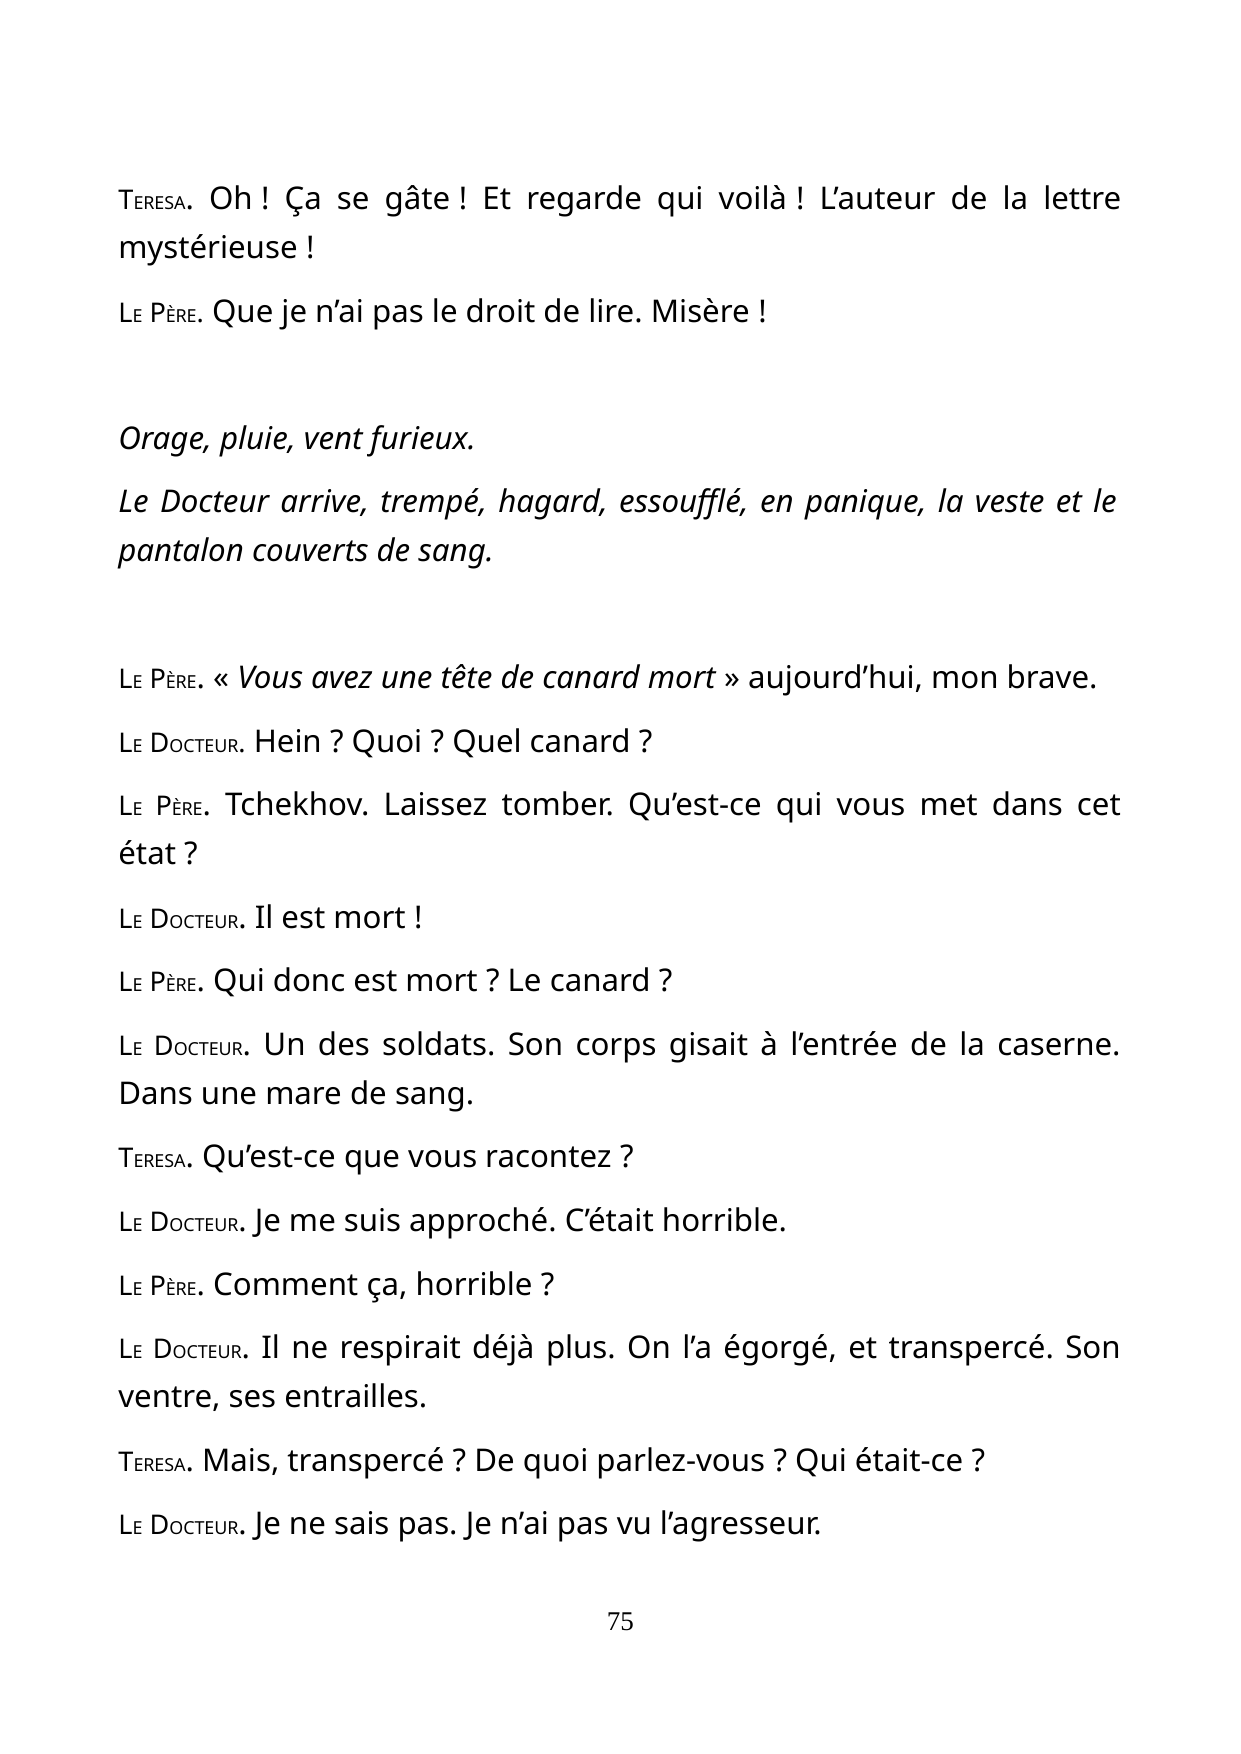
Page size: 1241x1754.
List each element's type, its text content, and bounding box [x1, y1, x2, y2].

text Le Docteur. Il est mort ! [118, 895, 1122, 937]
text Le Docteur. Je ne sais pas. Je n’ai pas vu l’agresseur. [118, 1501, 1122, 1544]
text Le Père. « Vous avez une tête de canard mort » aujourd’hui, mon brave. [118, 655, 1122, 698]
text Teresa. Mais, transpercé ? De quoi parlez-vous ? Qui était-ce ? [118, 1437, 1122, 1480]
text Le Docteur. Je me suis approché. C’était horrible. [118, 1198, 1122, 1241]
text Le Père. Que je n’ai pas le droit de lire. Misère ! [118, 288, 1122, 331]
text Le Docteur. Il ne respirait déjà plus. On l’a égorgé, et transpercé. Son ventre, ses entrailles. [118, 1325, 1122, 1417]
text Le Docteur arrive, trempé, hagard, essoufflé, en panique, la veste et le pantalon couverts de sang. [118, 479, 1122, 571]
text Orage, pluie, vent furieux. [118, 416, 1122, 458]
text Le Père. Qui donc est mort ? Le canard ? [118, 958, 1122, 1001]
text Teresa. Qu’est-ce que vous racontez ? [118, 1134, 1122, 1177]
text Teresa. Oh ! Ça se gâte ! Et regarde qui voilà ! L’auteur de la lettre mystérieuse ! [118, 176, 1122, 268]
text Le Docteur. Hein ? Quoi ? Quel canard ? [118, 719, 1122, 761]
text Le Docteur. Un des soldats. Son corps gisait à l’entrée de la caserne. Dans une mare de sang. [118, 1022, 1122, 1113]
text Le Père. Comment ça, horrible ? [118, 1261, 1122, 1304]
text Le Père. Tchekhov. Laissez tomber. Qu’est-ce qui vous met dans cet état ? [118, 782, 1122, 874]
